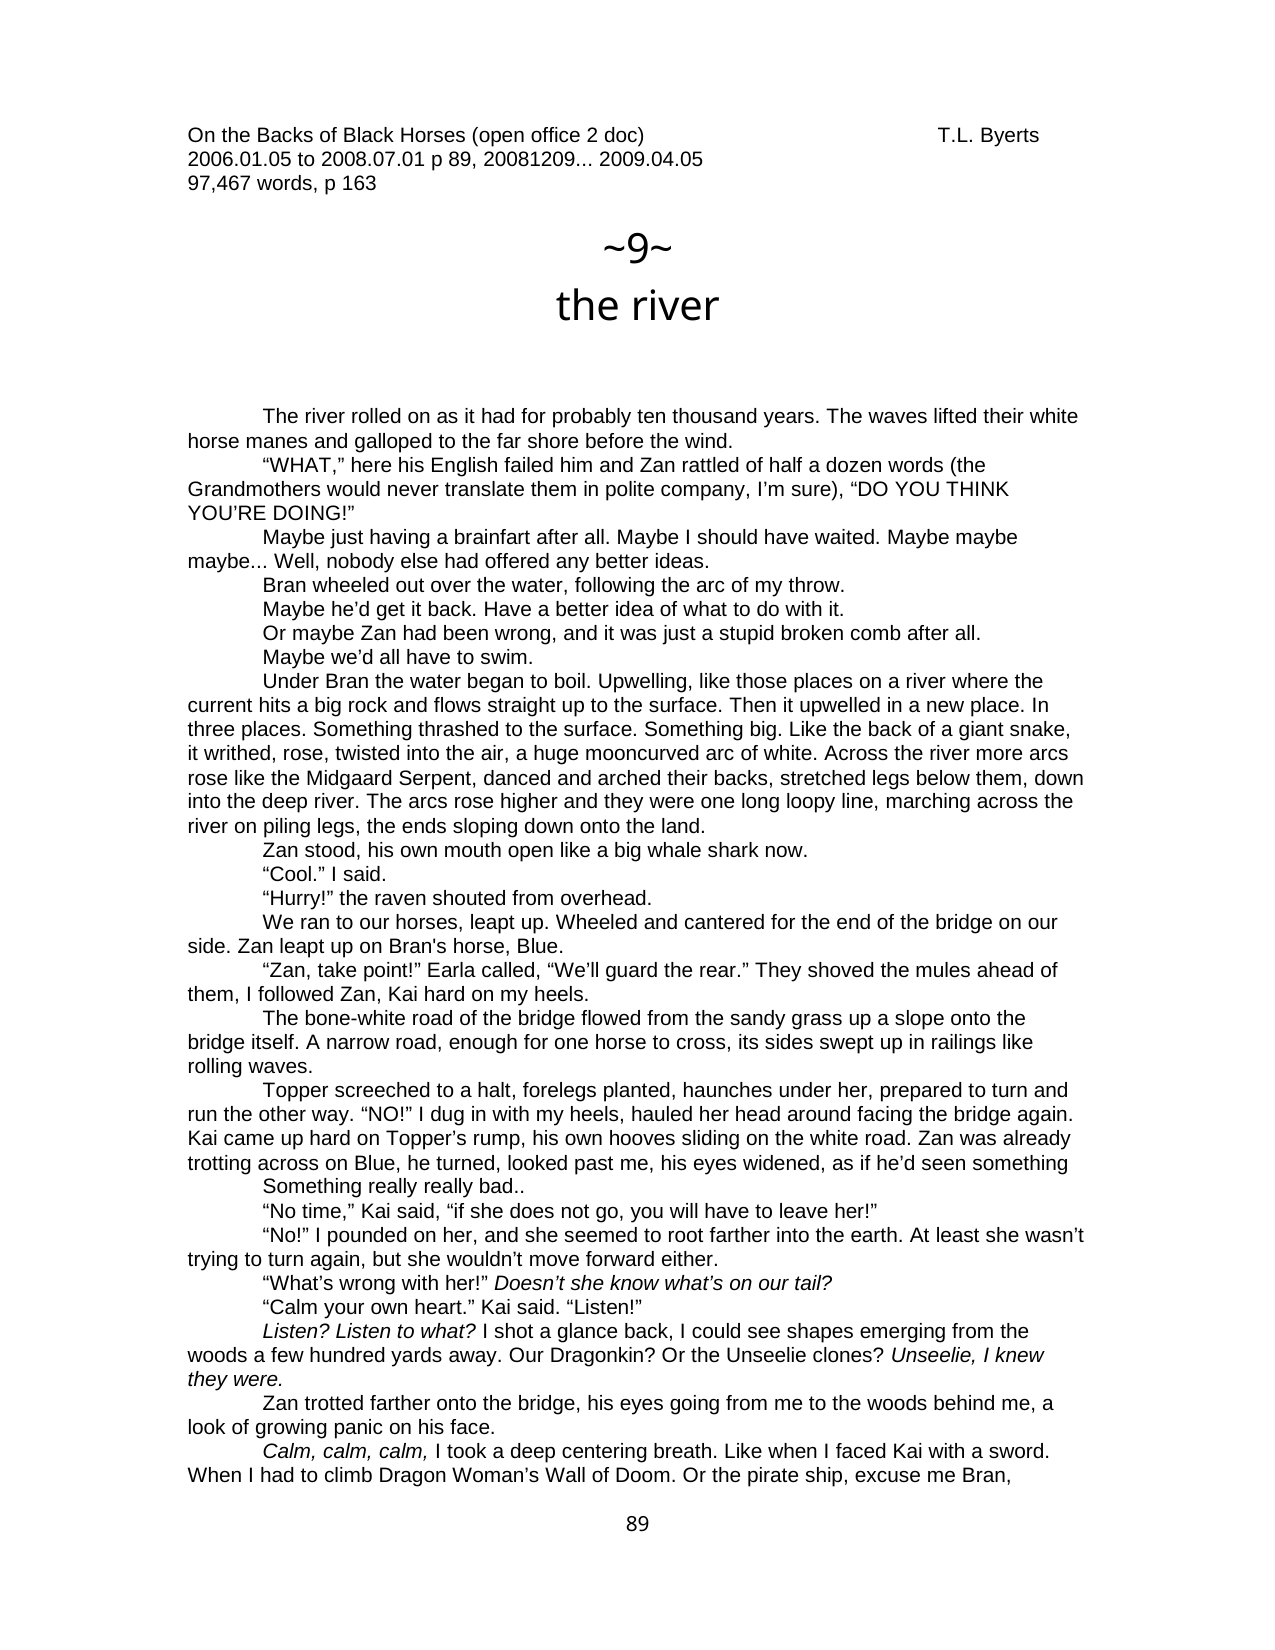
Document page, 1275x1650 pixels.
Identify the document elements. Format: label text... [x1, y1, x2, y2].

text Something really really bad.. [187, 1174, 1087, 1198]
text The bone-white road of the bridge flowed from the sandy grass up a slope onto the bridge itself. A narrow road, enough for one horse to cross, its sides swept up in railings like rolling waves. [187, 1006, 1087, 1078]
text Maybe he’d get it back. Have a better idea of what to do with it. [187, 597, 1087, 621]
text “What’s wrong with her!” Doesn’t she know what’s on our tail? [187, 1271, 1087, 1295]
text “Zan, take point!” Earla called, “We’ll guard the rear.” They shoved the mules ahead of them, I followed Zan, Kai hard on my heels. [187, 958, 1087, 1006]
text Zan stood, his own mouth open like a big whale shark now. [187, 838, 1087, 862]
text Maybe we’d all have to swim. [187, 645, 1087, 669]
text Calm, calm, calm, I took a deep centering breath. Like when I faced Kai with a sword. When I had to climb Dragon Woman’s Wall of Doom. Or the pirate ship, excuse me Bran, [187, 1439, 1087, 1487]
text “No!” I pounded on her, and she seemed to root farther into the earth. At least she wasn’t trying to turn again, but she wouldn’t move forward either. [187, 1223, 1087, 1271]
text Bran wheeled out over the water, following the arc of my throw. [187, 573, 1087, 597]
text Under Bran the water began to boil. Upwelling, like those places on a river where the current hits a big rock and flows straight up to the surface. Then it upwelled in a new place. In three places. Something thrashed to the surface. Something big. Like the back of a giant snake, it writhed, rose, twisted into the air, a huge mooncurved arc of white. Across the river more arcs rose like the Midgaard Serpent, danced and arched their backs, stretched legs below them, down into the deep river. The arcs rose higher and they were one long loopy line, marching across the river on piling legs, the ends sloping down onto the land. [187, 669, 1087, 838]
text ~9~ [187, 219, 1087, 276]
text The river rolled on as it had for probably ten thousand years. The waves lifted their white horse manes and galloped to the far shore before the wind. [187, 404, 1087, 453]
text “Calm your own heart.” Kai said. “Listen!” [187, 1295, 1087, 1319]
text Or maybe Zan had been wrong, and it was just a stupid broken comb after all. [187, 621, 1087, 645]
text Topper screeched to a halt, forelegs planted, haunches under her, prepared to turn and run the other way. “NO!” I dug in with my heels, hauled her head around facing the bridge again. Kai came up hard on Topper’s rump, his own hooves sliding on the white road. Zan was already trotting across on Blue, he turned, looked past me, his eyes widened, as if he’d seen something [187, 1078, 1087, 1174]
text “Hurry!” the raven shouted from overhead. [187, 886, 1087, 910]
text Listen? Listen to what? I shot a glance back, I could see shapes emerging from the woods a few hundred yards away. Our Dragonkin? Or the Unseelie clones? Unseelie, I knew they were. [187, 1319, 1087, 1391]
text “Cool.” I said. [187, 862, 1087, 886]
text Maybe just having a brainfart after all. Maybe I should have waited. Maybe maybe maybe... Well, nobody else had offered any better ideas. [187, 525, 1087, 573]
text the river [187, 276, 1087, 332]
text “WHAT,” here his English failed him and Zan rattled of half a dozen words (the Grandmothers would never translate them in polite company, I’m sure), “DO YOU THINK YOU’RE DOING!” [187, 453, 1087, 525]
text Zan trotted farther onto the bridge, his eyes going from me to the woods behind me, a look of growing panic on his face. [187, 1391, 1087, 1439]
text “No time,” Kai said, “if she does not go, you will have to leave her!” [187, 1198, 1087, 1223]
text We ran to our horses, leapt up. Wheeled and cantered for the end of the bridge on our side. Zan leapt up on Bran's horse, Blue. [187, 910, 1087, 958]
